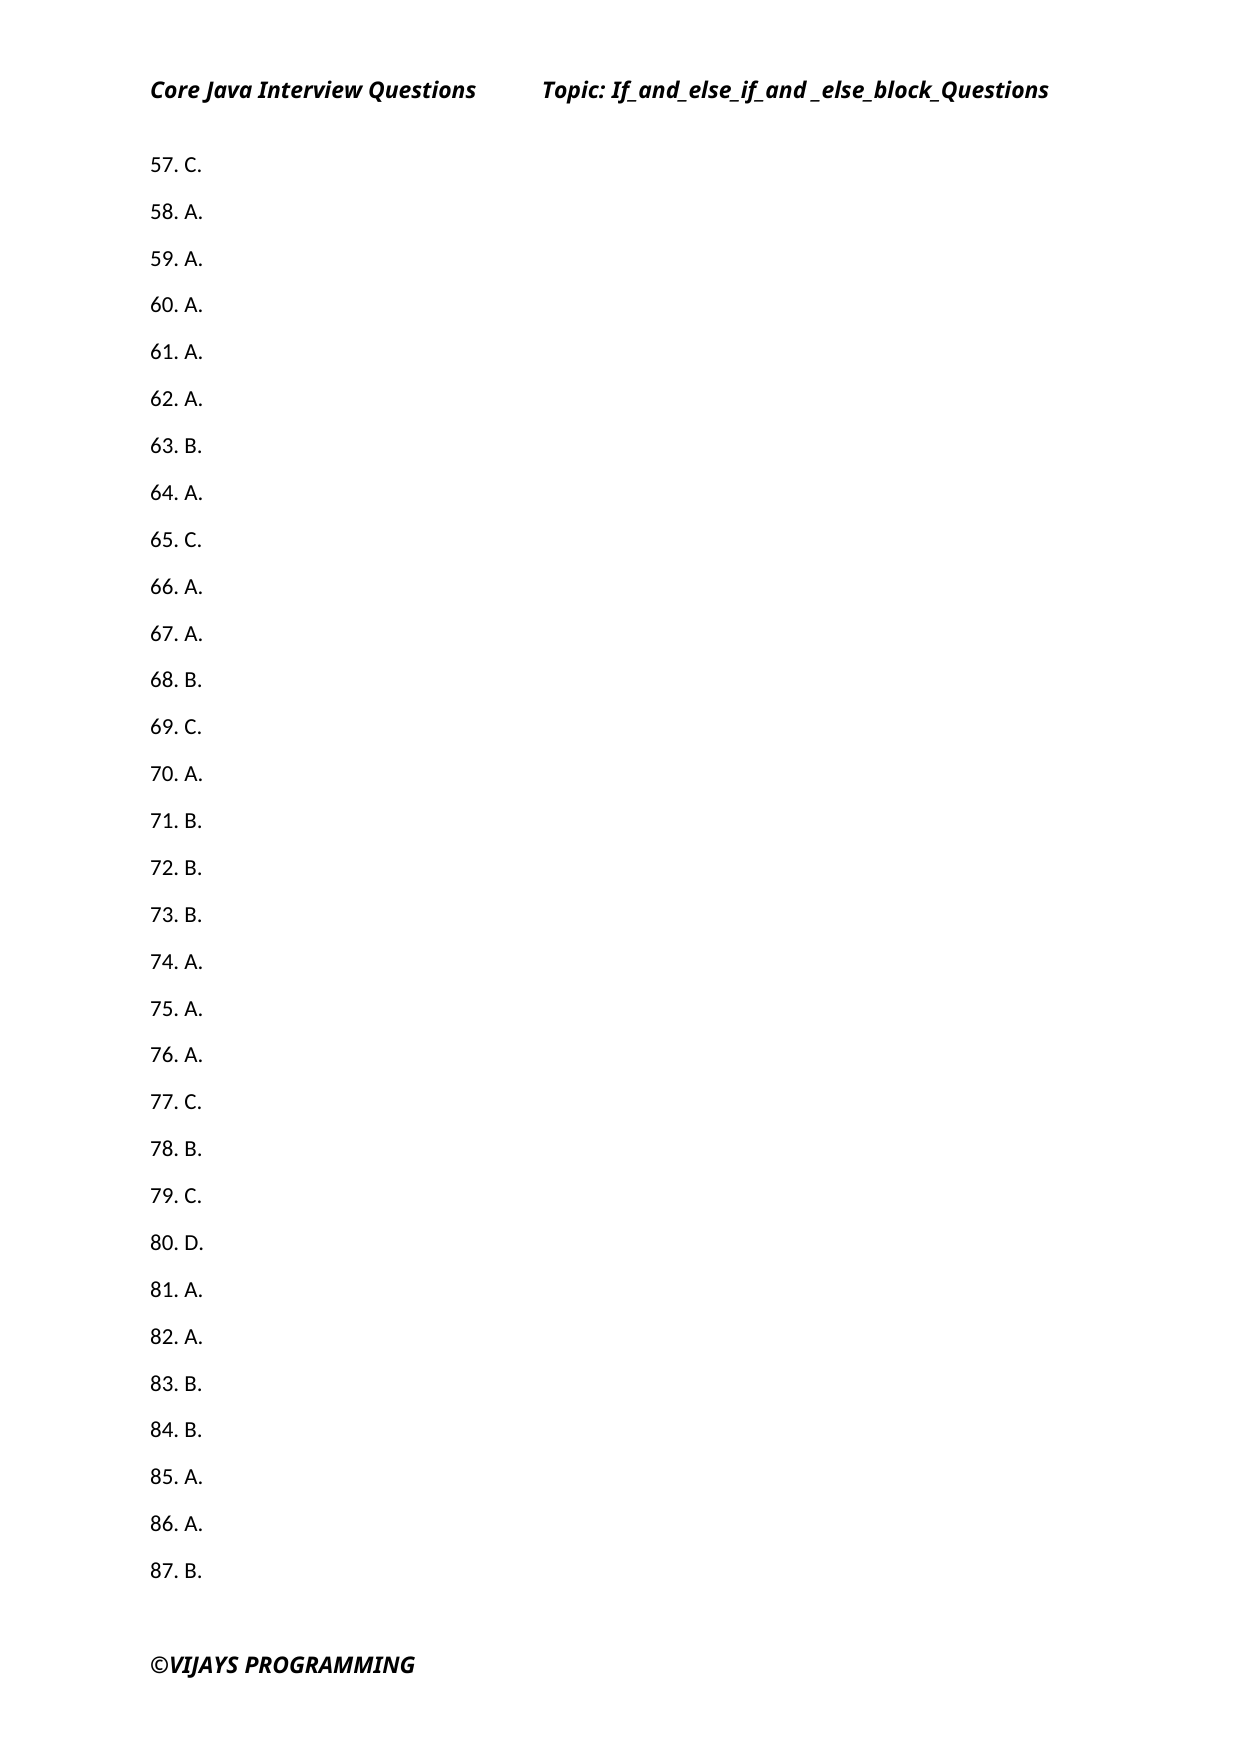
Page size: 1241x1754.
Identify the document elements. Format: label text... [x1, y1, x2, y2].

text 58. A. [150, 197, 1090, 225]
text 70. A. [150, 759, 1090, 787]
text 87. B. [150, 1556, 1090, 1584]
text 81. A. [150, 1275, 1090, 1303]
text 74. A. [150, 947, 1090, 975]
text 63. B. [150, 431, 1090, 459]
text 79. C. [150, 1181, 1090, 1209]
text 75. A. [150, 994, 1090, 1022]
text 57. C. [150, 150, 1090, 178]
text 66. A. [150, 572, 1090, 600]
text 86. A. [150, 1509, 1090, 1537]
text 65. C. [150, 525, 1090, 553]
text 59. A. [150, 244, 1090, 272]
text 69. C. [150, 712, 1090, 741]
text 80. D. [150, 1228, 1090, 1256]
text 76. A. [150, 1041, 1090, 1069]
text 84. B. [150, 1416, 1090, 1444]
text 71. B. [150, 806, 1090, 834]
text 67. A. [150, 619, 1090, 647]
text 73. B. [150, 900, 1090, 928]
text 62. A. [150, 384, 1090, 412]
text 72. B. [150, 853, 1090, 881]
text 60. A. [150, 291, 1090, 319]
text 64. A. [150, 478, 1090, 506]
text 83. B. [150, 1369, 1090, 1397]
text 68. B. [150, 666, 1090, 694]
text 78. B. [150, 1134, 1090, 1162]
text 61. A. [150, 337, 1090, 366]
text 85. A. [150, 1462, 1090, 1491]
text 82. A. [150, 1322, 1090, 1350]
text 77. C. [150, 1087, 1090, 1116]
